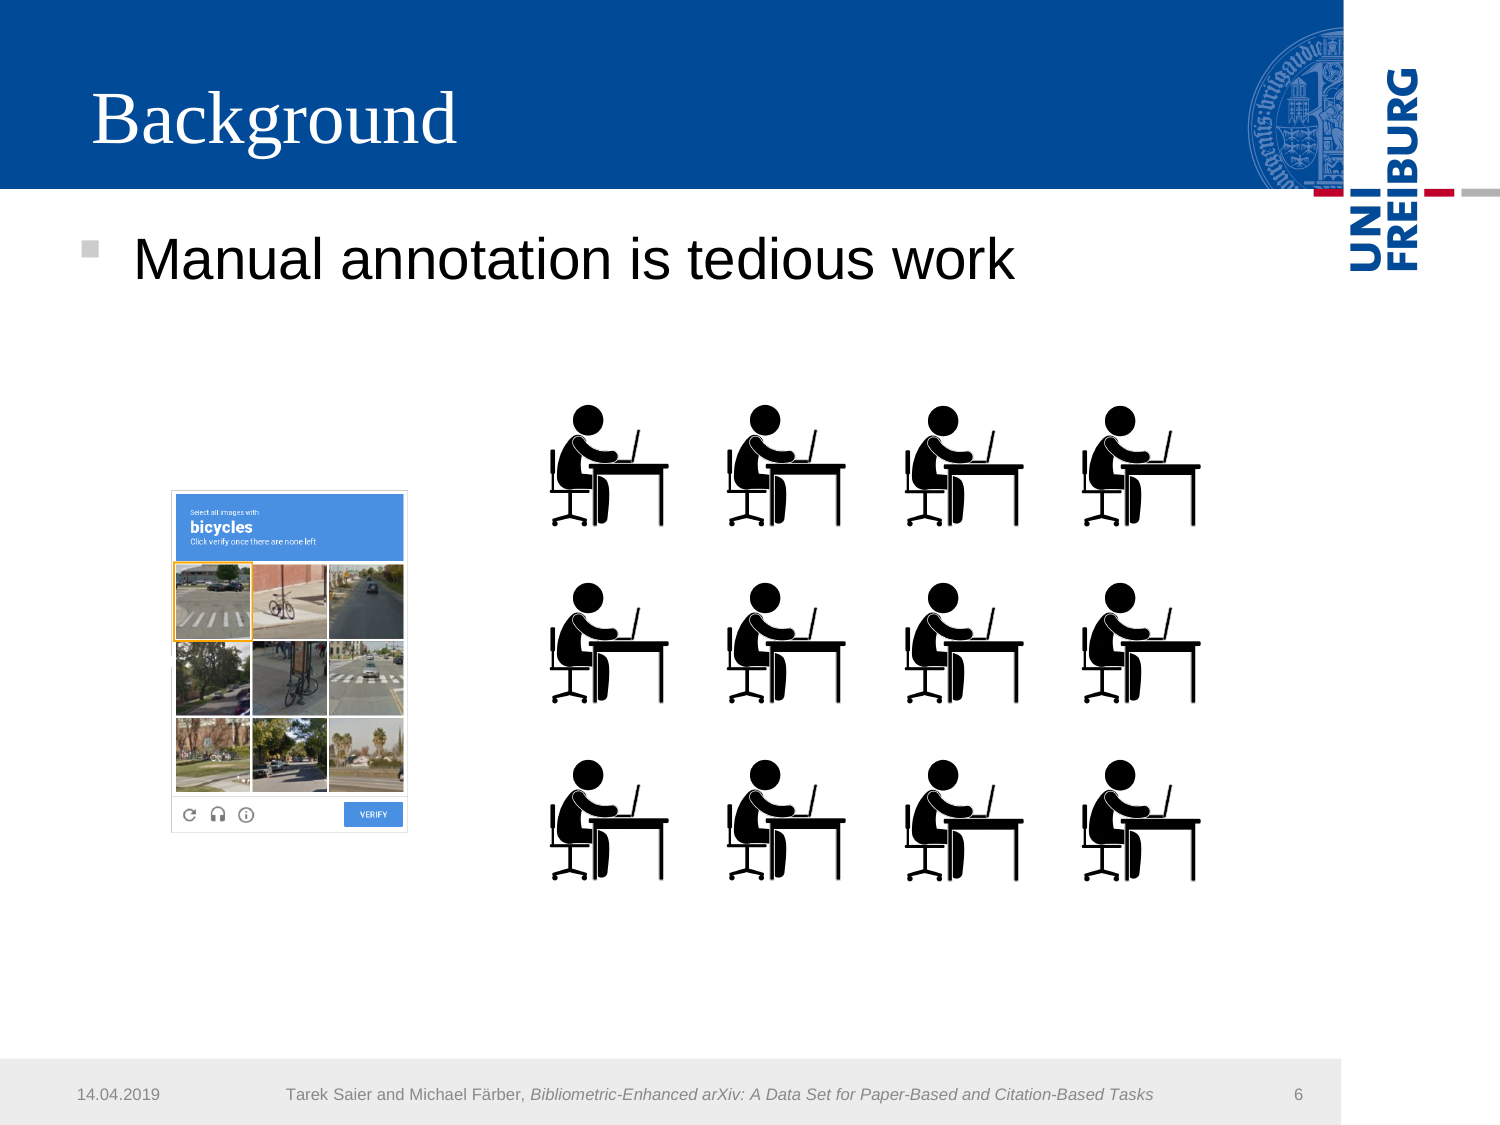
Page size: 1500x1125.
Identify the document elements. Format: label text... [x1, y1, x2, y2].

picture [171, 490, 408, 833]
picture [880, 748, 1234, 887]
list Manual annotation is tedious work [76, 221, 1341, 1009]
picture [525, 393, 879, 532]
title Background [76, 49, 1235, 178]
picture [525, 571, 879, 709]
picture [880, 571, 1234, 709]
picture [525, 748, 879, 887]
picture [0, 0, 1500, 271]
picture [880, 394, 1234, 532]
